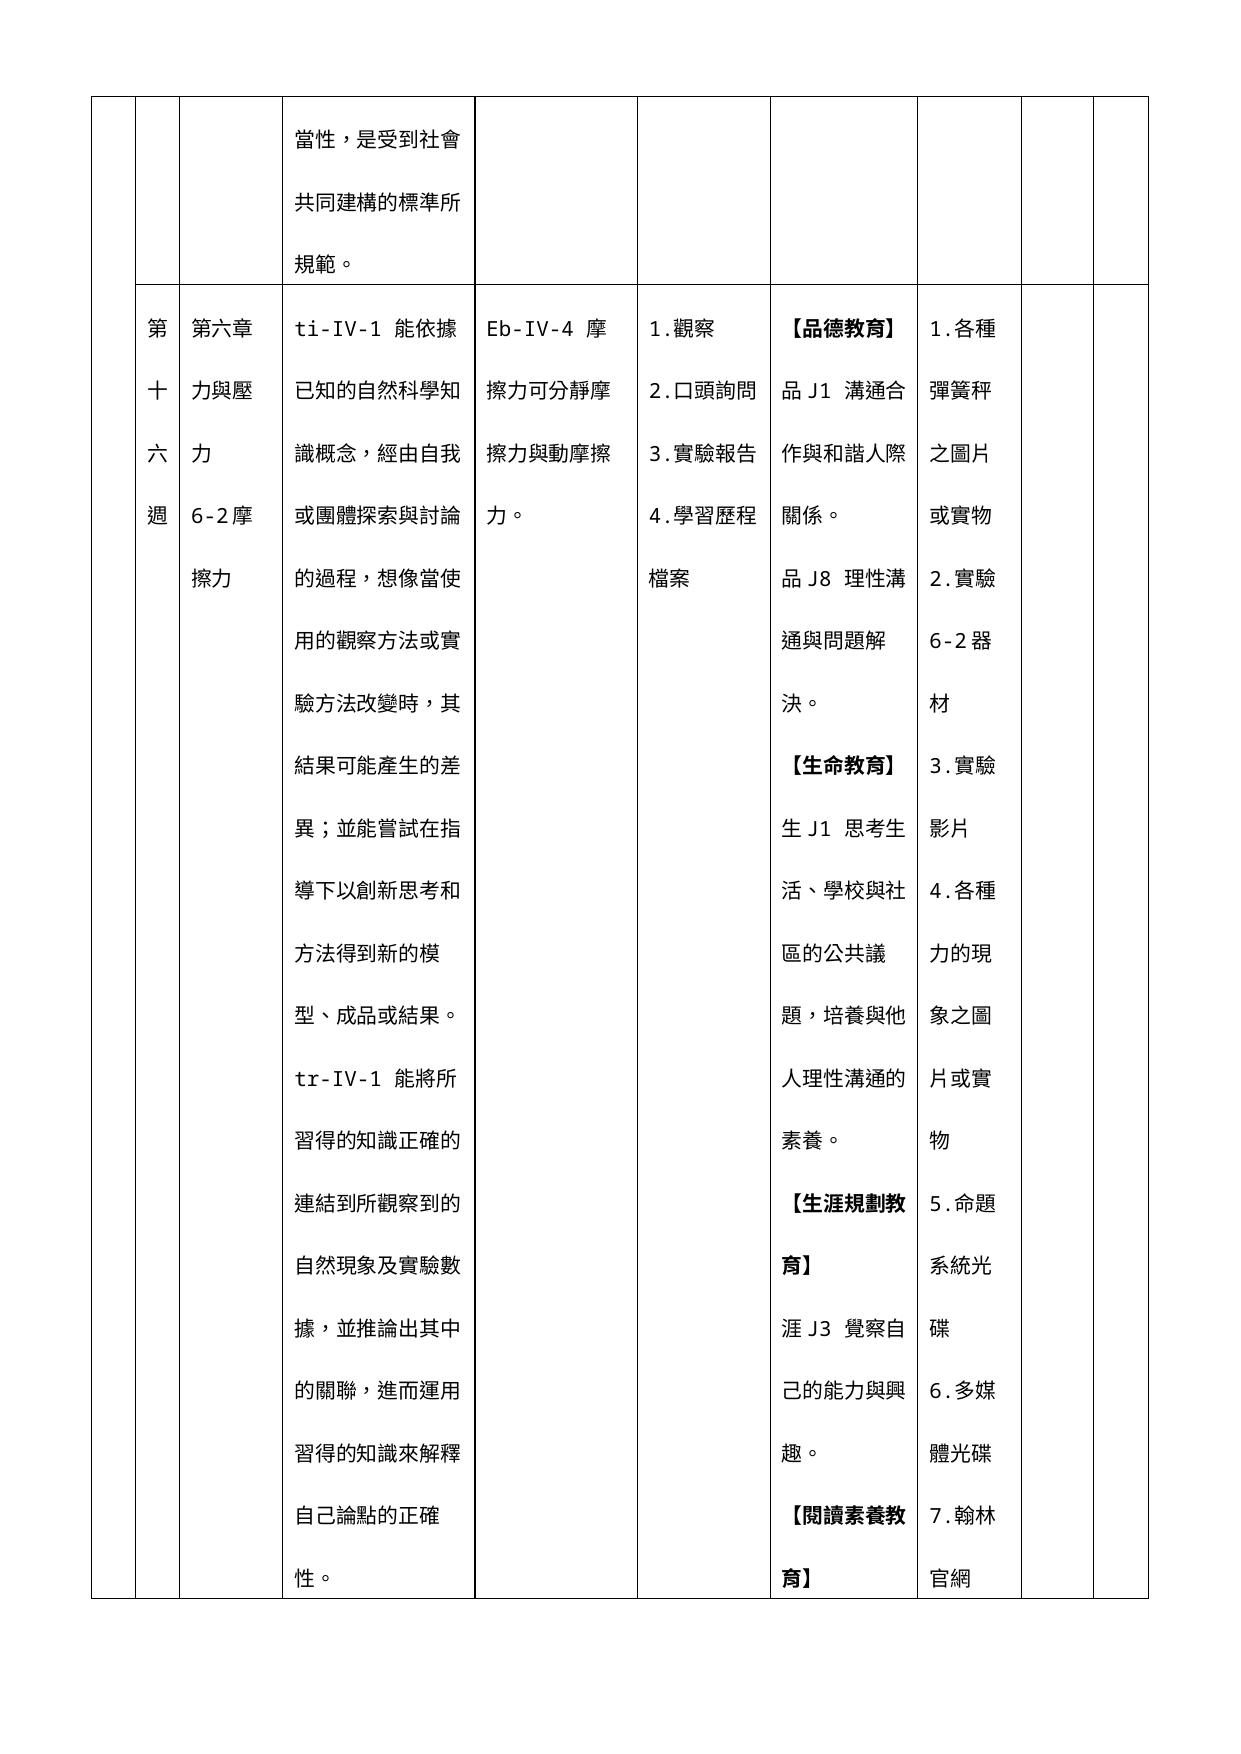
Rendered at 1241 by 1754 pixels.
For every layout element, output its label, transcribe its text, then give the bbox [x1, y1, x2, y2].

table_cell 1.觀察 2.口頭詢問 3.實驗報告 4.學習歷程檔案 [638, 285, 770, 1598]
table_cell 第十六週 [136, 285, 179, 1598]
table_cell [92, 97, 135, 1598]
table_cell [1022, 285, 1093, 1598]
table_cell 【品德教育】 品J1 溝通合作與和諧人際關係。 品J8 理性溝通與問題解決。 【生命教育】 生J1 思考生活、學校與社區的公共議題，培養與他人理性溝通的素養。 【生涯規劃教育】 涯J3 覺察自己的能力與興趣。 【閱讀素養教育】 [771, 285, 917, 1598]
table_cell [918, 97, 1021, 284]
table_cell [476, 97, 637, 284]
table_cell [180, 97, 282, 284]
table_cell 當性，是受到社會共同建構的標準所規範。 [283, 97, 474, 284]
table_cell ti-IV-1 能依據已知的自然科學知識概念，經由自我或團體探索與討論的過程，想像當使用的觀察方法或實驗方法改變時，其結果可能產生的差異；並能嘗試在指導下以創新思考和方法得到新的模型、成品或結果。 tr-IV-1 能將所習得的知識正確的連結到所觀察到的自然現象及實驗數據，並推論出其中的關聯，進而運用習得的知識來解釋自己論點的正確性。 [283, 285, 474, 1598]
table_cell 第六章力與壓力 6-2摩擦力 [180, 285, 282, 1598]
table_cell [771, 97, 917, 284]
table_cell 1.各種彈簧秤之圖片或實物 2.實驗6-2器材 3.實驗影片 4.各種力的現象之圖片或實物 5.命題系統光碟 6.多媒體光碟 7.翰林官網 [918, 285, 1021, 1598]
table_cell [1022, 97, 1093, 284]
table_cell [136, 97, 179, 284]
table_cell Eb-IV-4 摩擦力可分靜摩擦力與動摩擦力。 [476, 285, 637, 1598]
table_cell [1094, 97, 1148, 284]
table_cell [1094, 285, 1148, 1598]
table_cell [638, 97, 770, 284]
